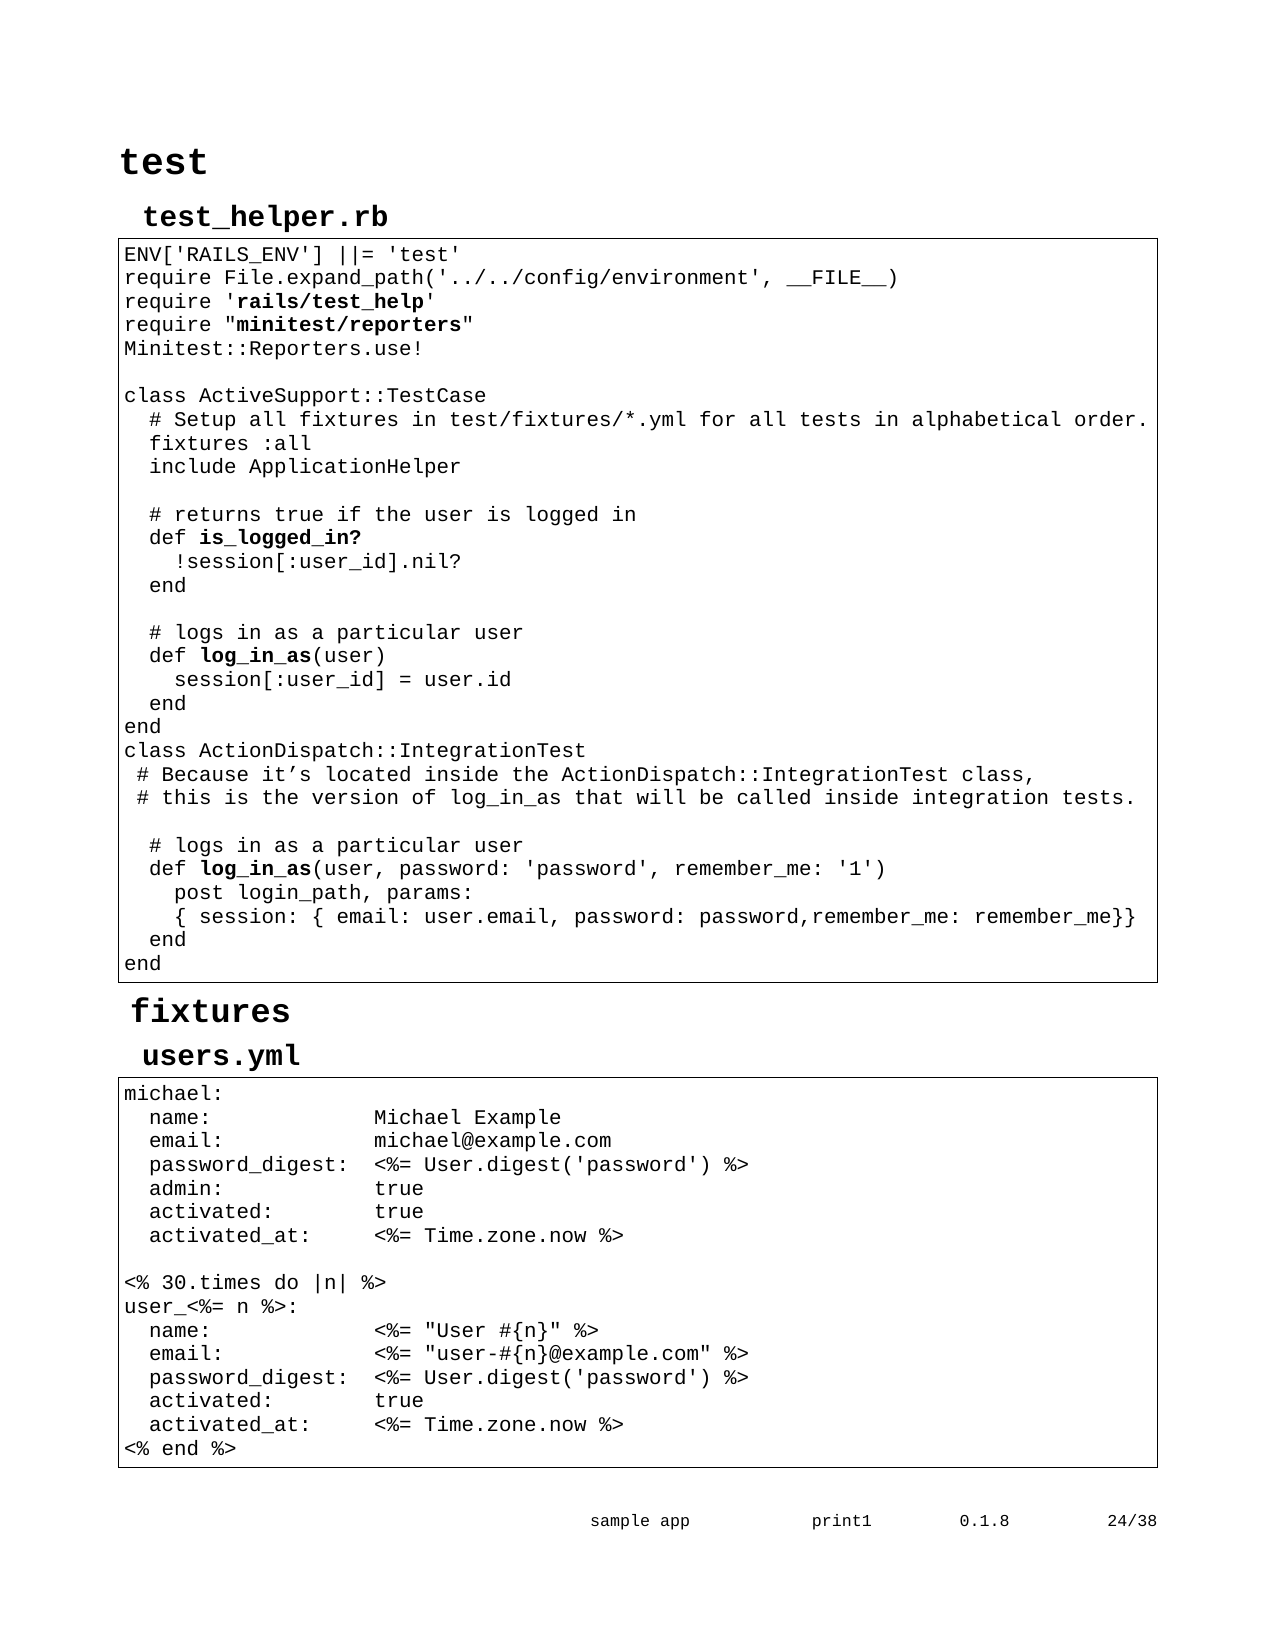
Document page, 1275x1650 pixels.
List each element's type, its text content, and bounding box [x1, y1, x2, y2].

table_header michael: name: Michael Example email: michael@example.com password_digest: <%= User.digest('password') %> admin: true activated: true activated_at: <%= Time.zone.now %> <% 30.times do |n| %> user_<%= n %>: name: <%= "User #{n}" %> email: <%= "user-#{n}@example.com" %> password_digest: <%= User.digest('password') %> activated: true activated_at: <%= Time.zone.now %> <% end %> [119, 1078, 1157, 1467]
subtitle test_helper.rb [142, 201, 1157, 235]
subtitle fixtures [130, 994, 1157, 1032]
table_header ENV['RAILS_ENV'] ||= 'test' require File.expand_path('../../config/environment', __FILE__) require 'rails/test_help' require "minitest/reporters" Minitest::Reporters.use! class ActiveSupport::TestCase # Setup all fixtures in test/fixtures/*.yml for all tests in alphabetical order. fixtures :all include ApplicationHelper # returns true if the user is logged in def is_logged_in? !session[:user_id].nil? end # logs in as a particular user def log_in_as(user) session[:user_id] = user.id end end class ActionDispatch::IntegrationTest # Because it’s located inside the ActionDispatch::IntegrationTest class, # this is the version of log_in_as that will be called inside integration tests. # logs in as a particular user def log_in_as(user, password: 'password', remember_me: '1') post login_path, params: { session: { email: user.email, password: password,remember_me: remember_me}} end end [119, 239, 1157, 982]
subtitle test [118, 143, 1157, 186]
subtitle users.yml [142, 1041, 1157, 1074]
